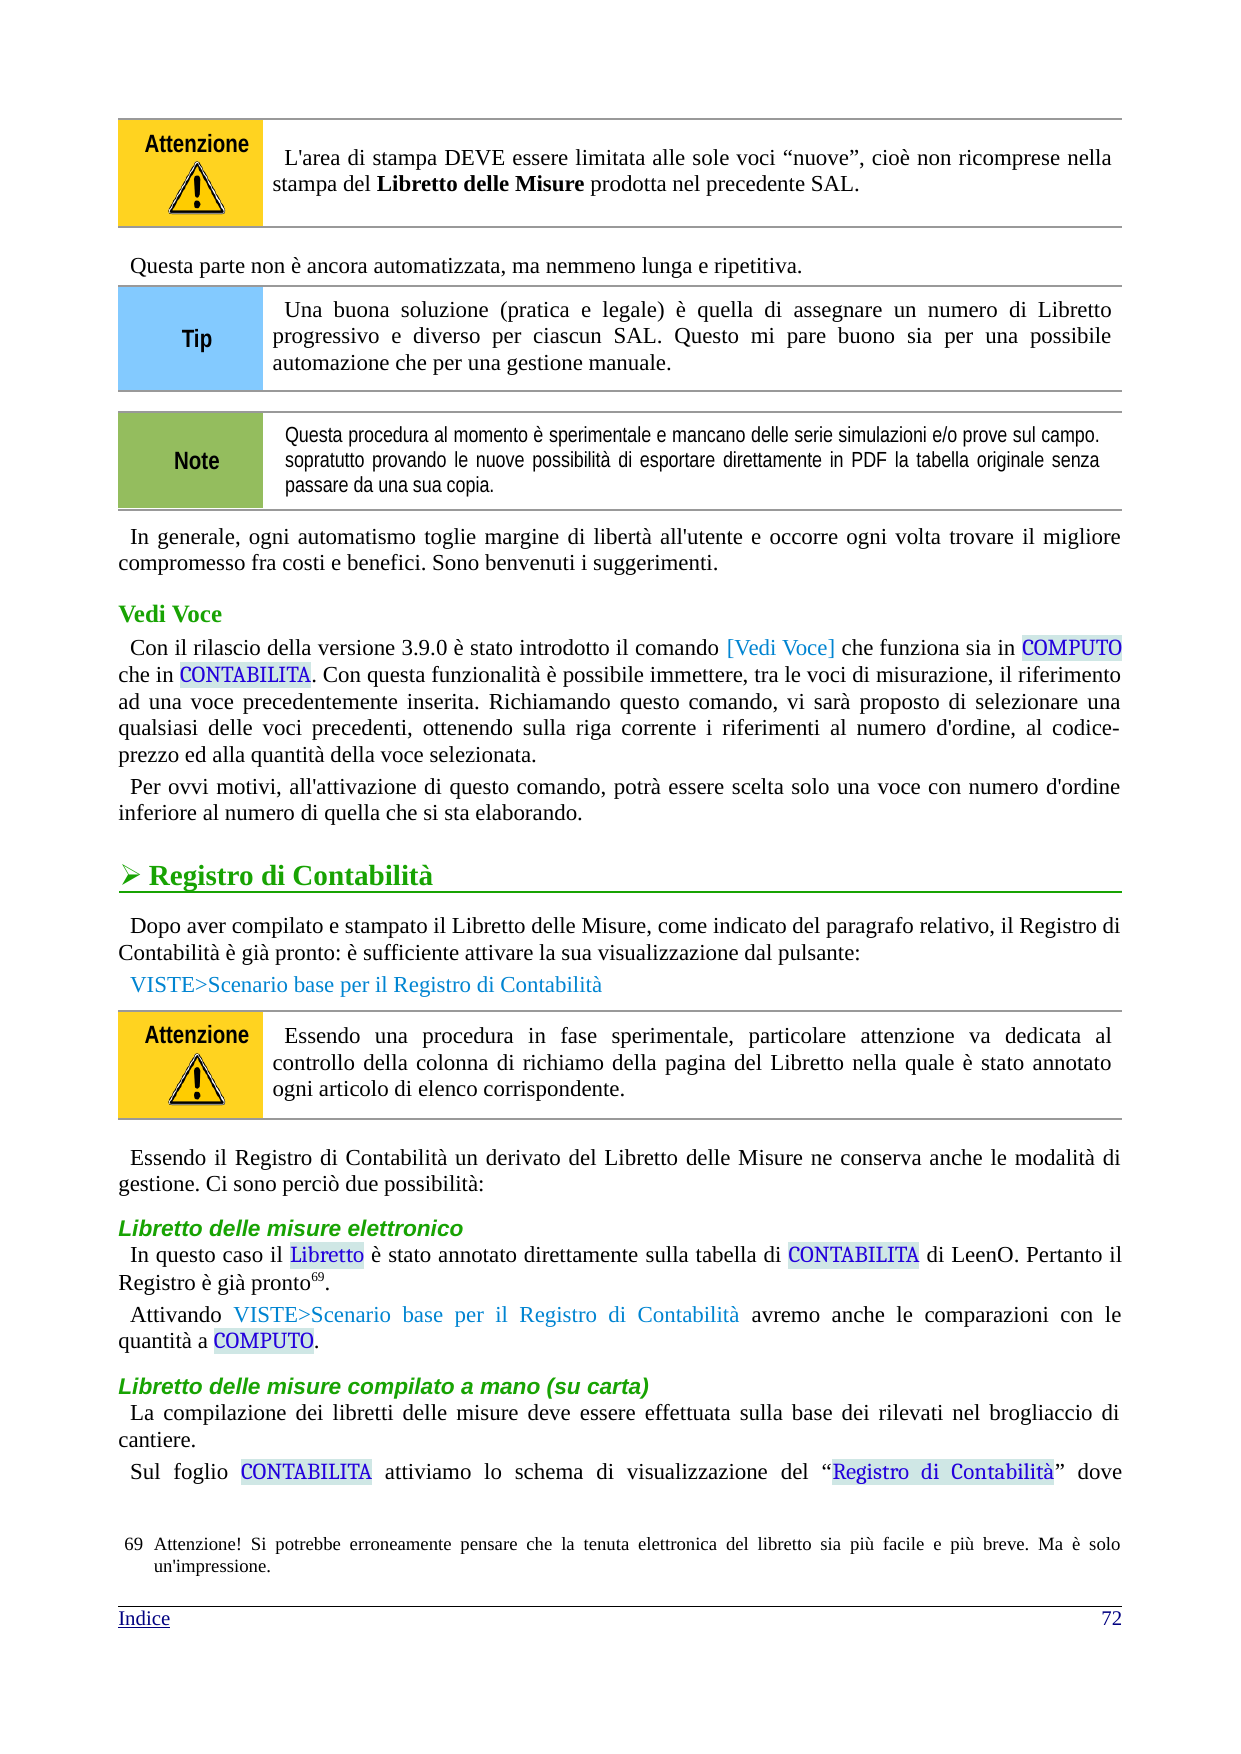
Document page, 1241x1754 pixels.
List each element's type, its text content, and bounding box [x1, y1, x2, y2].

text Attenzione! Si potrebbe erroneamente pensare che la tenuta elettronica del libretto sia più facile e più breve. Ma è solo un'impressione. [124, 1533, 1122, 1576]
text Con il rilascio della versione 3.9.0 è stato introdotto il comando [Vedi Voce] che funziona sia in COMPUTO che in CONTABILITA. Con questa funzionalità è possibile immettere, tra le voci di misurazione, il riferimento ad una voce precedentemente inserita. Richiamando questo comando, vi sarà proposto di selezionare una qualsiasi delle voci precedenti, ottenendo sulla riga corrente i riferimenti al numero d'ordine, al codice-prezzo ed alla quantità della voce selezionata. [118, 634, 1122, 767]
subtitle Registro di Contabilità [119, 858, 1122, 891]
text La compilazione dei libretti delle misure deve essere effettuata sulla base dei rilevati nel brogliaccio di cantiere. [118, 1399, 1122, 1452]
table_header Note [118, 413, 263, 508]
text Attivando VISTE>Scenario base per il Registro di Contabilità avremo anche le comparazioni con le quantità a COMPUTO. [118, 1301, 1122, 1354]
text Dopo aver compilato e stampato il Libretto delle Misure, come indicato del paragrafo relativo, il Registro di Contabilità è già pronto: è sufficiente attivare la sua visualizzazione dal pulsante: [118, 912, 1122, 965]
table_header Una buona soluzione (pratica e legale) è quella di assegnare un numero di Libretto progressivo e diverso per ciascun SAL. Questo mi pare buono sia per una possibile automazione che per una gestione manuale. [264, 287, 1122, 390]
picture [164, 1049, 229, 1109]
table_header Essendo una procedura in fase sperimentale, particolare attenzione va dedicata al controllo della colonna di richiamo della pagina del Libretto nella quale è stato annotato ogni articolo di elenco corrispondente. [264, 1012, 1122, 1118]
subtitle Libretto delle misure compilato a mano (su carta) [118, 1373, 1122, 1399]
text Questa parte non è ancora automatizzata, ma nemmeno lunga e ripetitiva. [118, 252, 1122, 279]
table_header Questa procedura al momento è sperimentale e mancano delle serie simulazioni e/o prove sul campo. sopratutto provando le nuove possibilità di esportare direttamente in PDF la tabella originale senza passare da una sua copia. [264, 413, 1122, 508]
table_header Attenzione [118, 120, 263, 226]
text In generale, ogni automatismo toglie margine di libertà all'utente e occorre ogni volta trovare il migliore compromesso fra costi e benefici. Sono benvenuti i suggerimenti. [118, 523, 1122, 576]
table_header Tip [118, 287, 263, 390]
text Sul foglio CONTABILITA attiviamo lo schema di visualizzazione del “Registro di Contabilità” dove [118, 1458, 1122, 1485]
table_header L'area di stampa DEVE essere limitata alle sole voci “nuove”, cioè non ricomprese nella stampa del Libretto delle Misure prodotta nel precedente SAL. [264, 120, 1122, 226]
picture [164, 157, 229, 218]
text Essendo il Registro di Contabilità un derivato del Libretto delle Misure ne conserva anche le modalità di gestione. Ci sono perciò due possibilità: [118, 1144, 1122, 1197]
subtitle Vedi Voce [118, 599, 1122, 627]
text In questo caso il Libretto è stato annotato direttamente sulla tabella di CONTABILITA di LeenO. Pertanto il Registro è già pronto. [118, 1242, 1122, 1295]
subtitle Libretto delle misure elettronico [118, 1215, 1122, 1242]
table_header Attenzione [118, 1012, 263, 1118]
text Per ovvi motivi, all'attivazione di questo comando, potrà essere scelta solo una voce con numero d'ordine inferiore al numero di quella che si sta elaborando. [118, 773, 1122, 826]
text VISTE>Scenario base per il Registro di Contabilità [118, 971, 1122, 997]
